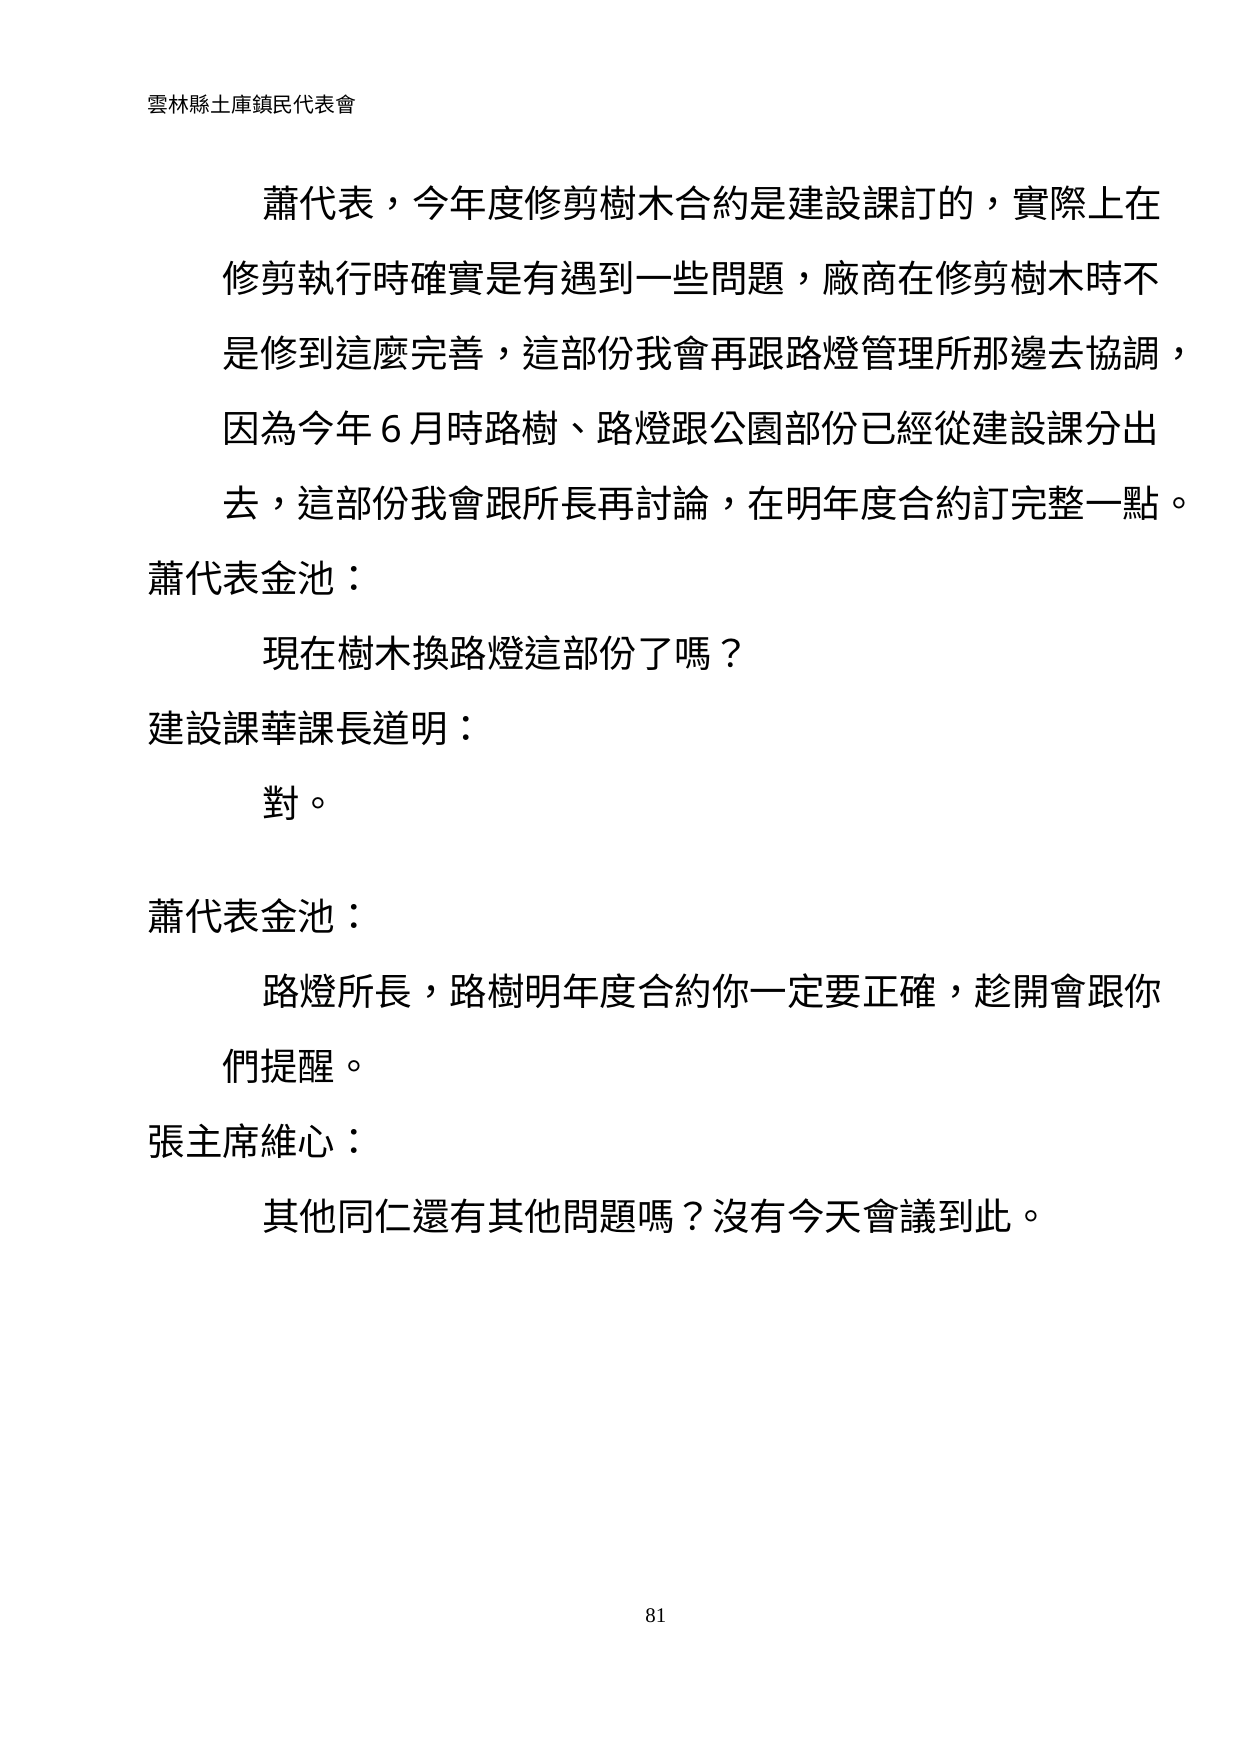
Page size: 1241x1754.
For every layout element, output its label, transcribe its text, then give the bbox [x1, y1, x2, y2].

text 蕭代表金池： [148, 876, 1163, 951]
text 蕭代表，今年度修剪樹木合約是建設課訂的，實際上在修剪執行時確實是有遇到一些問題，廠商在修剪樹木時不是修到這麼完善，這部份我會再跟路燈管理所那邊去協調，因為今年6月時路樹、路燈跟公園部份已經從建設課分出去，這部份我會跟所長再討論，在明年度合約訂完整一點。 [223, 164, 1163, 539]
text 其他同仁還有其他問題嗎？沒有今天會議到此。 [223, 1176, 1163, 1251]
text 蕭代表金池： [148, 539, 1163, 614]
text 張主席維心： [148, 1101, 1163, 1176]
text 現在樹木換路燈這部份了嗎？ [223, 614, 1163, 689]
text 建設課華課長道明： [148, 689, 1163, 764]
text 對。 [223, 764, 1163, 839]
text 路燈所長，路樹明年度合約你一定要正確，趁開會跟你們提醒。 [223, 951, 1163, 1101]
